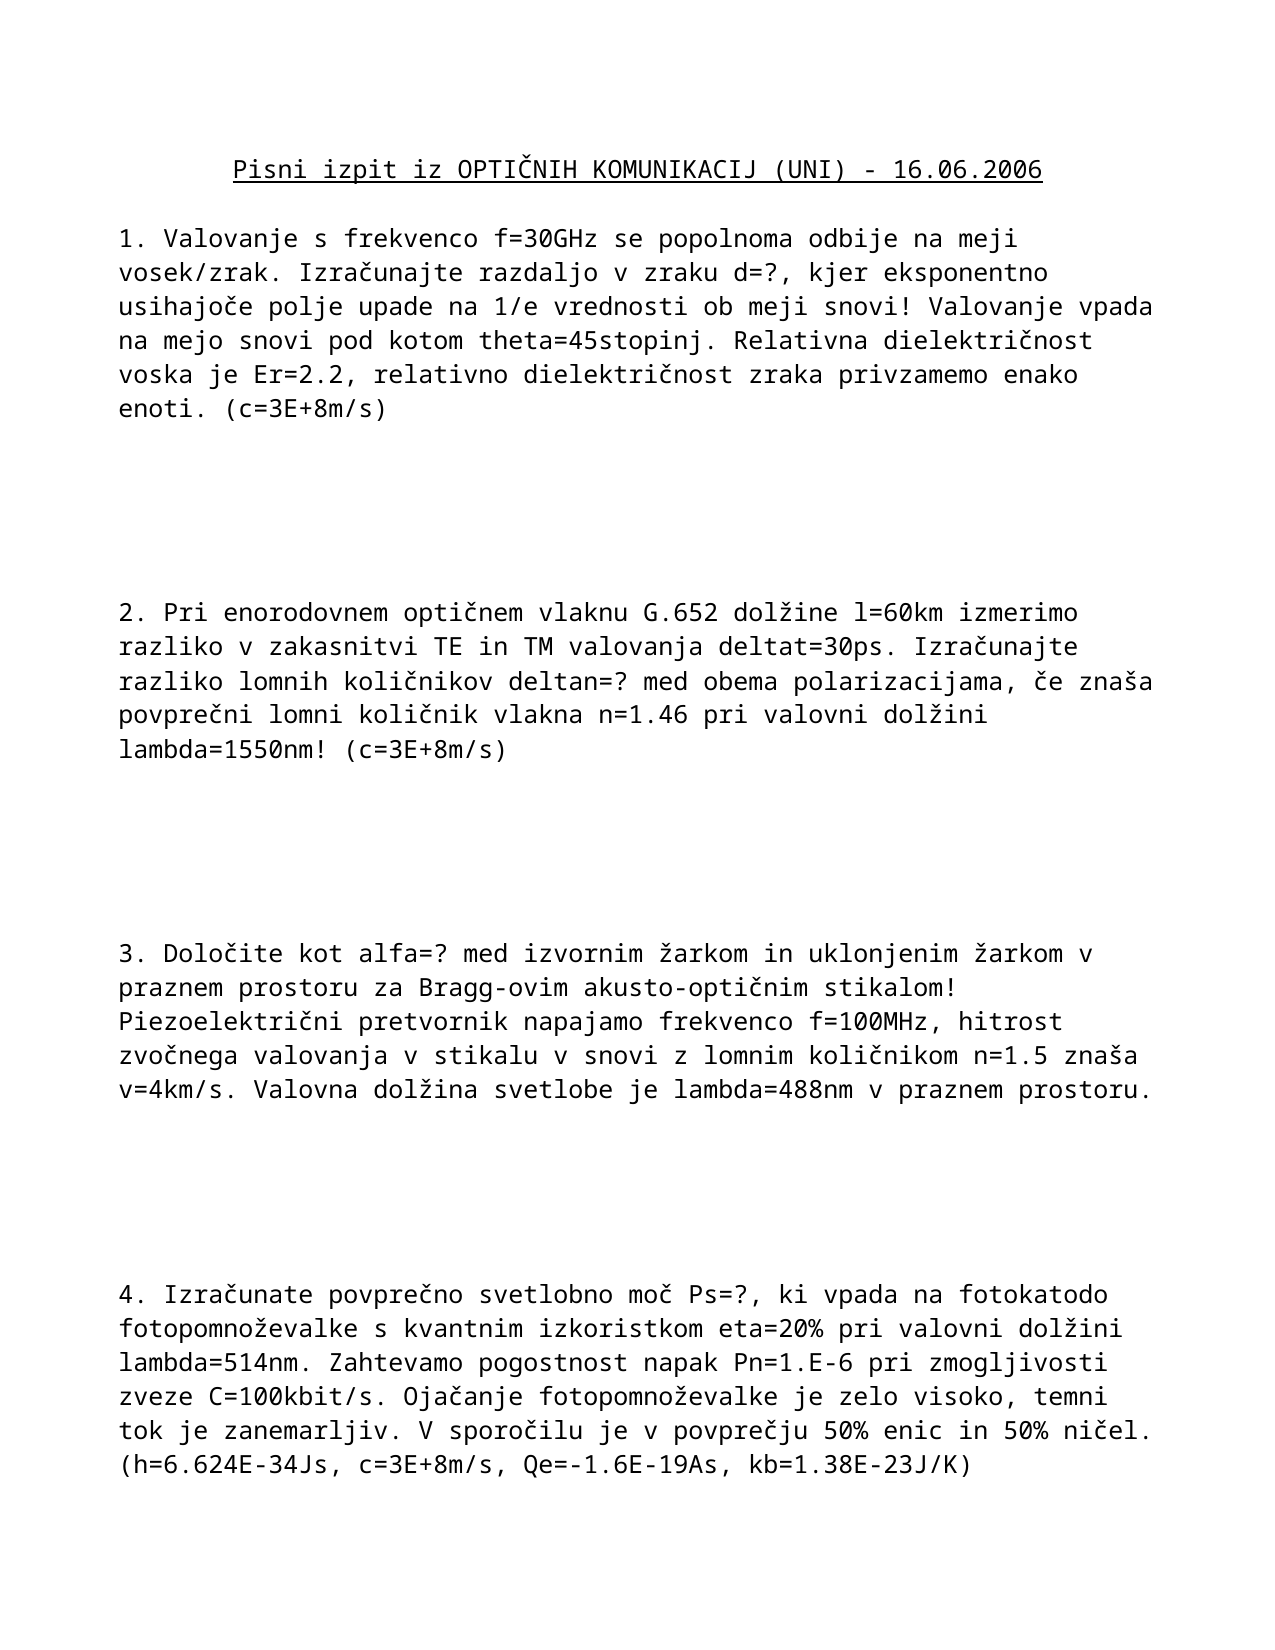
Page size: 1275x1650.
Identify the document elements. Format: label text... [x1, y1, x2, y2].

text 3. Določite kot alfa=? med izvornim žarkom in uklonjenim žarkom v praznem prostoru za Bragg-ovim akusto-optičnim stikalom! Piezoelektrični pretvornik napajamo frekvenco f=100MHz, hitrost zvočnega valovanja v stikalu v snovi z lomnim količnikom n=1.5 znaša v=4km/s. Valovna dolžina svetlobe je lambda=488nm v praznem prostoru. [118, 936, 1157, 1106]
text 2. Pri enorodovnem optičnem vlaknu G.652 dolžine l=60km izmerimo razliko v zakasnitvi TE in TM valovanja deltat=30ps. Izračunajte razliko lomnih količnikov deltan=? med obema polarizacijama, če znaša povprečni lomni količnik vlakna n=1.46 pri valovni dolžini lambda=1550nm! (c=3E+8m/s) [118, 595, 1157, 765]
text 4. Izračunate povprečno svetlobno moč Ps=?, ki vpada na fotokatodo fotopomnoževalke s kvantnim izkoristkom eta=20% pri valovni dolžini lambda=514nm. Zahtevamo pogostnost napak Pn=1.E-6 pri zmogljivosti zveze C=100kbit/s. Ojačanje fotopomnoževalke je zelo visoko, temni tok je zanemarljiv. V sporočilu je v povprečju 50% enic in 50% ničel. (h=6.624E-34Js, c=3E+8m/s, Qe=-1.6E-19As, kb=1.38E-23J/K) [118, 1276, 1157, 1481]
text 1. Valovanje s frekvenco f=30GHz se popolnoma odbije na meji vosek/zrak. Izračunajte razdaljo v zraku d=?, kjer eksponentno usihajoče polje upade na 1/e vrednosti ob meji snovi! Valovanje vpada na mejo snovi pod kotom theta=45stopinj. Relativna dielektričnost voska je Er=2.2, relativno dielektričnost zraka privzamemo enako enoti. (c=3E+8m/s) [118, 220, 1157, 425]
text Pisni izpit iz OPTIČNIH KOMUNIKACIJ (UNI) - 16.06.2006 [118, 152, 1157, 186]
